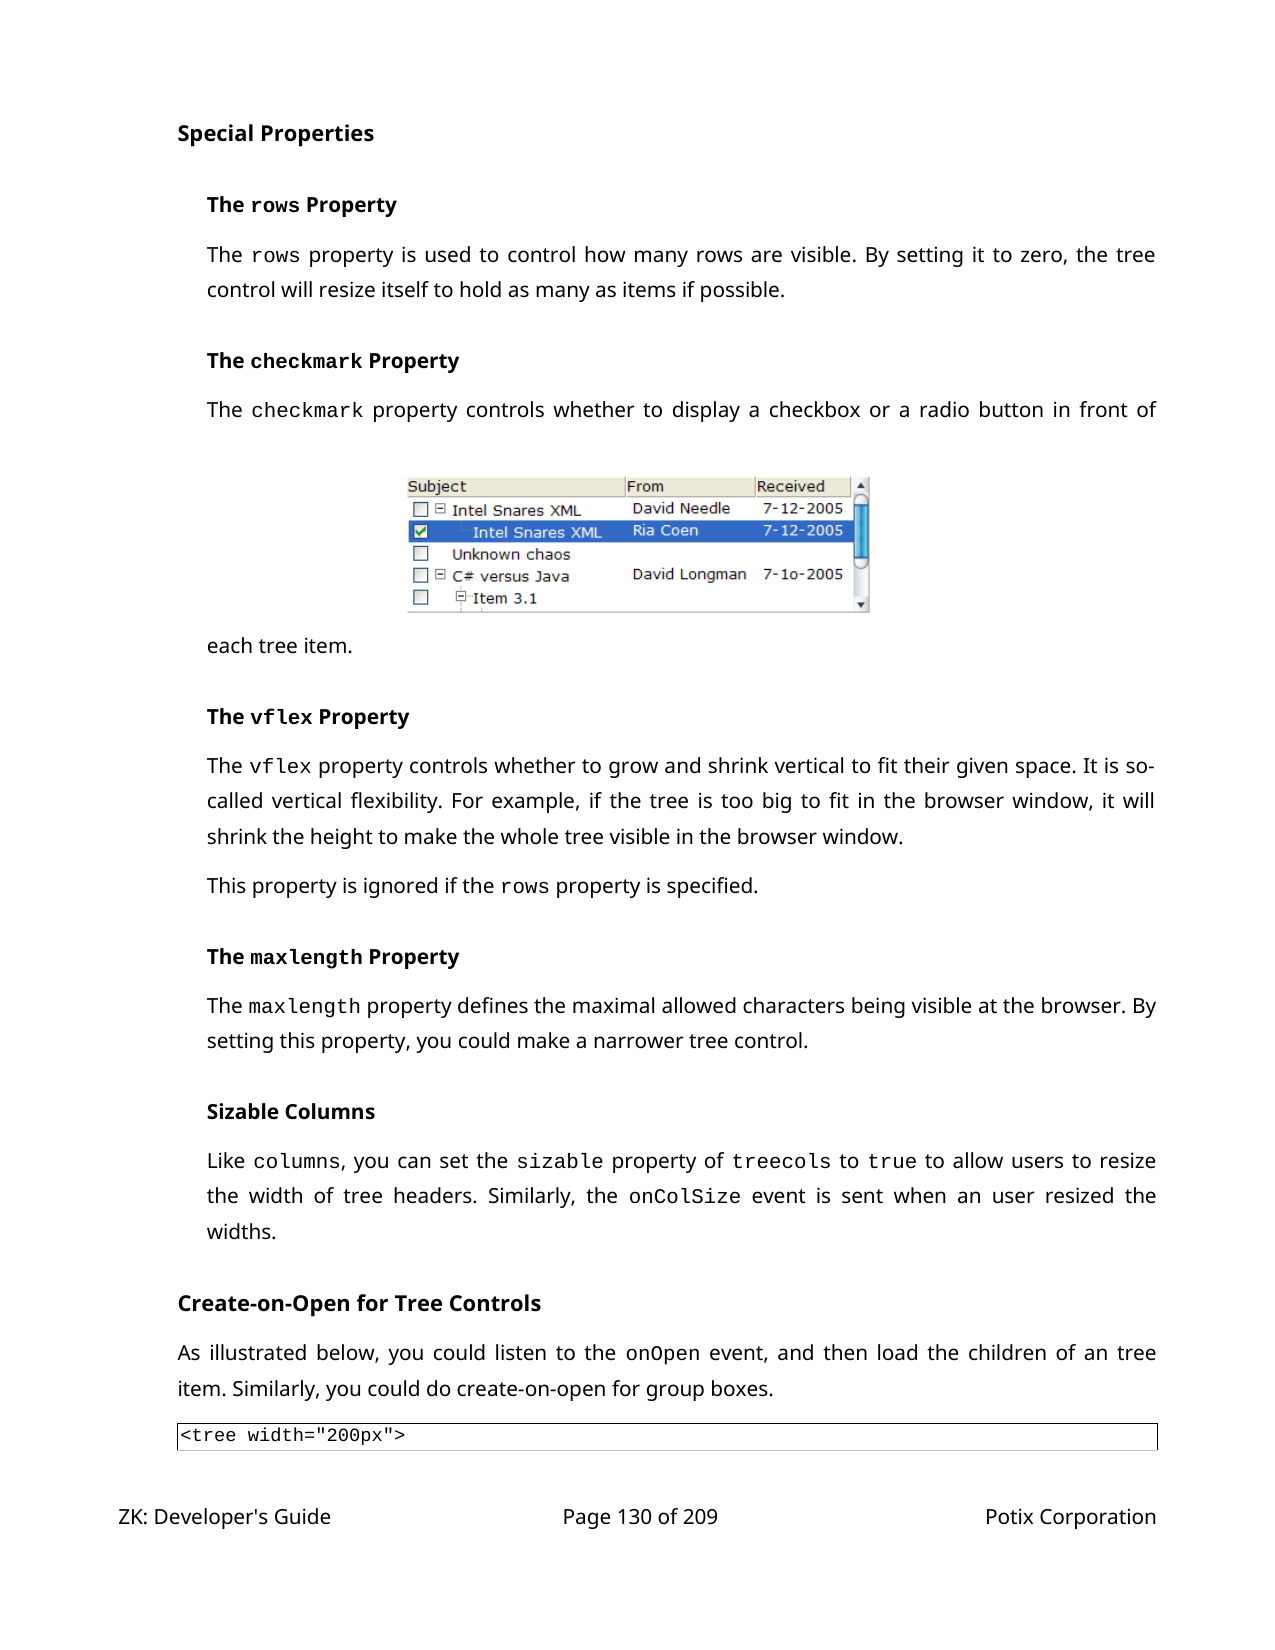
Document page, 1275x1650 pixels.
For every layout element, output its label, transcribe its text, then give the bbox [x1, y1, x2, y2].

text As illustrated below, you could listen to the onOpen event, and then load the children of an tree item. Similarly, you could do create-on-open for group boxes. [177, 1338, 1157, 1402]
subtitle The maxlength Property [207, 942, 1157, 970]
subtitle Special Properties [177, 118, 1157, 148]
subtitle Create-on-Open for Tree Controls [177, 1288, 1157, 1318]
text The checkmark property controls whether to display a checkbox or a radio button in front of each tree item. [207, 395, 1157, 659]
subtitle The checkmark Property [207, 346, 1157, 374]
picture [403, 473, 872, 614]
text <tree width="200px"> [178, 1424, 1157, 1450]
text The maxlength property defines the maximal allowed characters being visible at the browser. By setting this property, you could make a narrower tree control. [207, 991, 1157, 1055]
subtitle Sizable Columns [207, 1097, 1157, 1125]
text Like columns, you can set the sizable property of treecols to true to allow users to resize the width of tree headers. Similarly, the onColSize event is sent when an user resized the widths. [207, 1146, 1157, 1245]
subtitle The vflex Property [207, 702, 1157, 731]
subtitle The rows Property [207, 191, 1157, 219]
text The vflex property controls whether to grow and shrink vertical to fit their given space. It is so-called vertical flexibility. For example, if the tree is too big to fit in the browser window, it will shrink the height to make the whole tree visible in the browser window. [207, 751, 1157, 850]
text This property is ignored if the rows property is specified. [207, 871, 1157, 899]
text The rows property is used to control how many rows are visible. By setting it to zero, the tree control will resize itself to hold as many as items if possible. [207, 240, 1157, 303]
